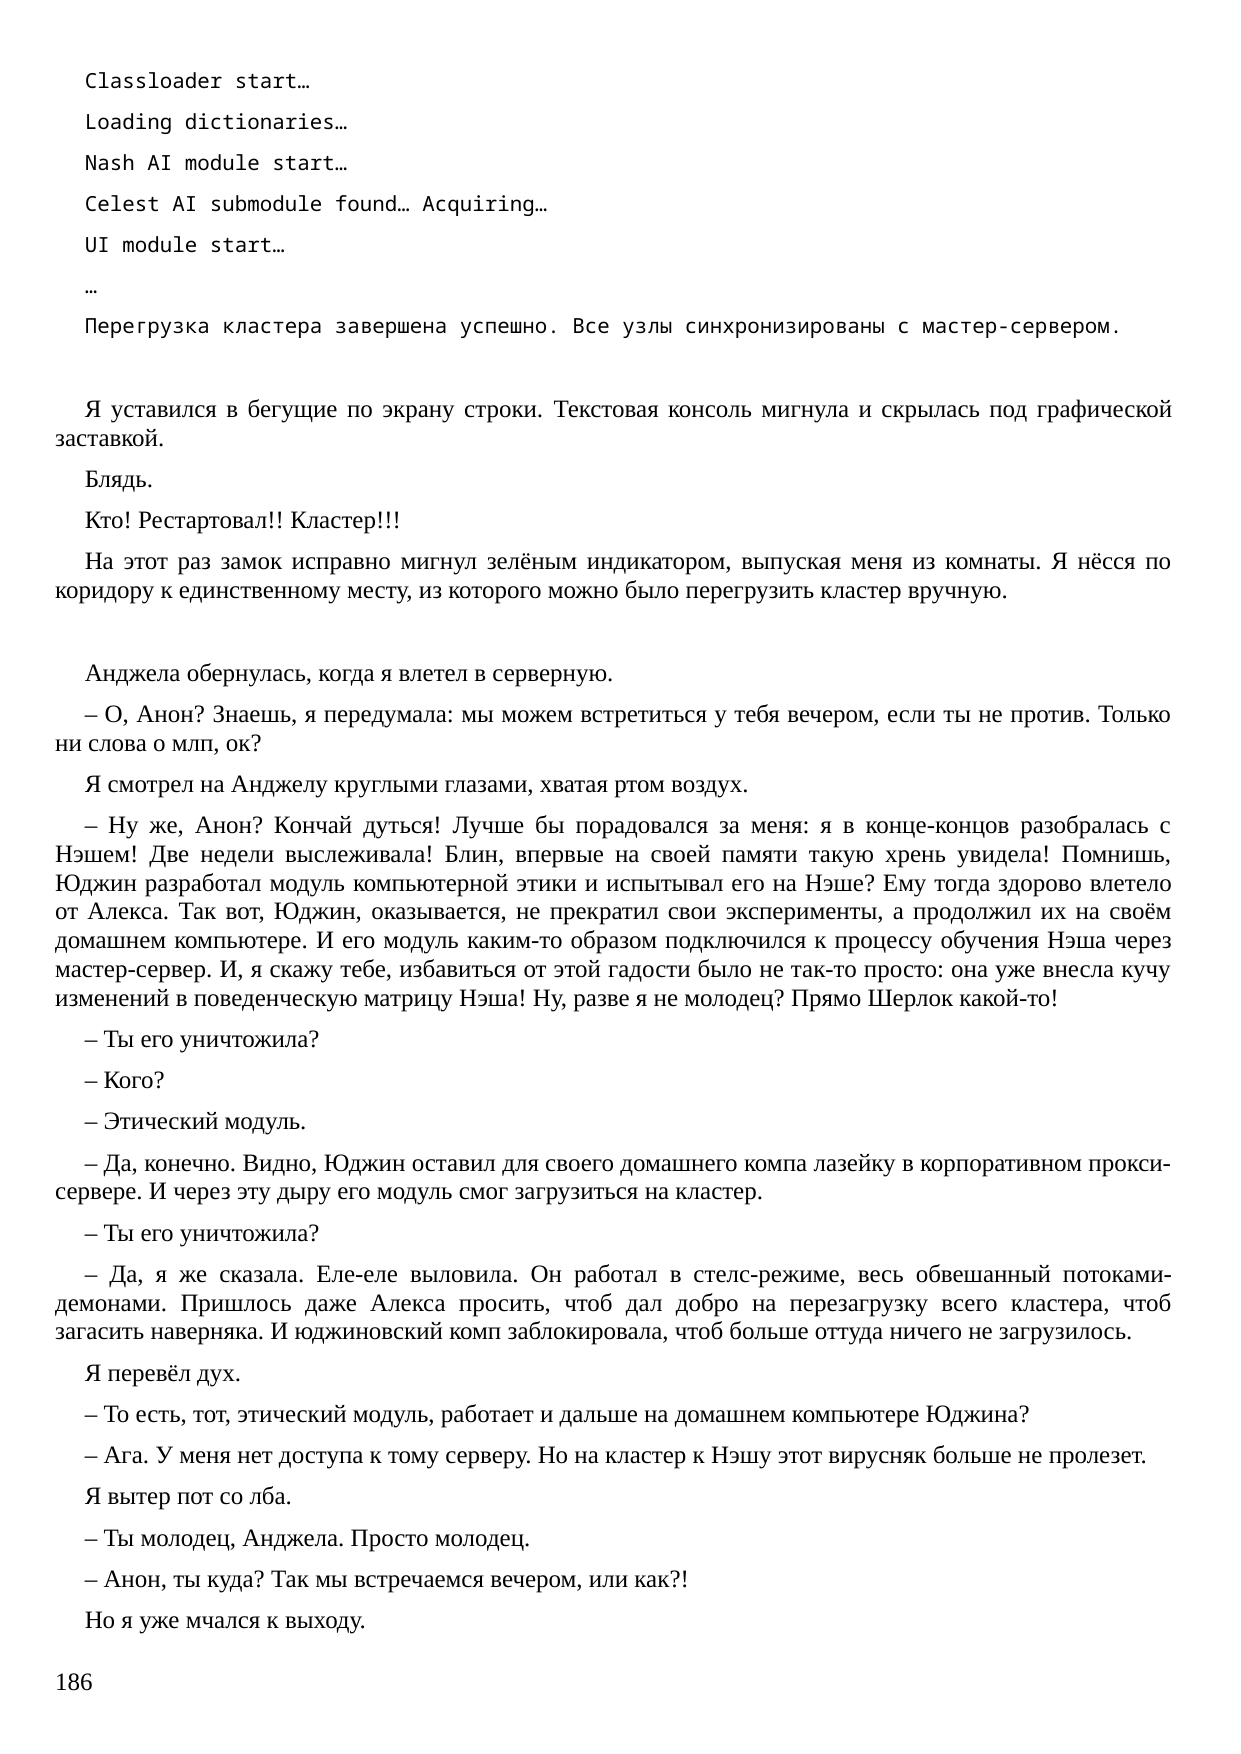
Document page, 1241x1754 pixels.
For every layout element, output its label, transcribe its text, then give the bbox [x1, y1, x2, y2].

text Я смотрел на Анджелу круглыми глазами, хватая ртом воздух. [55, 769, 1173, 798]
text Я вытер пот со лба. [55, 1481, 1173, 1510]
text – Ты молодец, Анджела. Просто молодец. [55, 1523, 1173, 1551]
text Блядь. [55, 464, 1173, 493]
text – Ну же, Анон? Кончай дуться! Лучше бы порадовался за меня: я в конце-концов разобралась с Нэшем! Две недели выслеживала! Блин, впервые на своей памяти такую хрень увидела! Помнишь, Юджин разработал модуль компьютерной этики и испытывал его на Нэше? Ему тогда здорово влетело от Алекса. Так вот, Юджин, оказывается, не прекратил свои эксперименты, а продолжил их на своём домашнем компьютере. И его модуль каким-то образом подключился к процессу обучения Нэша через мастер-сервер. И, я скажу тебе, избавиться от этой гадости было не так-то просто: она уже внесла кучу изменений в поведенческую матрицу Нэша! Ну, разве я не молодец? Прямо Шерлок какой-то! [55, 810, 1173, 1011]
text На этот раз замок исправно мигнул зелёным индикатором, выпуская меня из комнаты. Я нёсся по коридору к единственному месту, из которого можно было перегрузить кластер вручную. [55, 546, 1173, 604]
text – Да, конечно. Видно, Юджин оставил для своего домашнего компа лазейку в корпоративном прокси-сервере. И через эту дыру его модуль смог загрузиться на кластер. [55, 1148, 1173, 1205]
text – Ага. У меня нет доступа к тому серверу. Но на кластер к Нэшу этот вирусняк больше не пролезет. [55, 1440, 1173, 1469]
text – Кого? [55, 1065, 1173, 1094]
text Classloader start… [55, 66, 1173, 94]
text Перегрузка кластера завершена успешно. Все узлы синхронизированы с мастер-сервером. [55, 312, 1173, 340]
text Анджела обернулась, когда я влетел в серверную. [55, 658, 1173, 686]
text – Да, я же сказала. Еле-еле выловила. Он работал в стелс-режиме, весь обвешанный потоками-демонами. Пришлось даже Алекса просить, чтоб дал добро на перезагрузку всего кластера, чтоб загасить наверняка. И юджиновский комп заблокировала, чтоб больше оттуда ничего не загрузилось. [55, 1259, 1173, 1345]
text – Анон, ты куда? Так мы встречаемся вечером, или как?! [55, 1564, 1173, 1593]
text – Этический модуль. [55, 1106, 1173, 1135]
text – О, Анон? Знаешь, я передумала: мы можем встретиться у тебя вечером, если ты не против. Только ни слова о млп, ок? [55, 699, 1173, 756]
text Но я уже мчался к выходу. [55, 1605, 1173, 1634]
text – То есть, тот, этический модуль, работает и дальше на домашнем компьютере Юджина? [55, 1399, 1173, 1428]
text Loading dictionaries… [55, 107, 1173, 135]
text … [55, 271, 1173, 299]
text UI module start… [55, 230, 1173, 258]
text Кто! Рестартовал!! Кластер!!! [55, 505, 1173, 534]
text Я уставился в бегущие по экрану строки. Текстовая консоль мигнула и скрылась под графической заставкой. [55, 394, 1173, 451]
text Nash AI module start… [55, 148, 1173, 176]
text Celest AI submodule found… Acquiring… [55, 189, 1173, 217]
text – Ты его уничтожила? [55, 1218, 1173, 1246]
text Я перевёл дух. [55, 1358, 1173, 1386]
text – Ты его уничтожила? [55, 1024, 1173, 1053]
